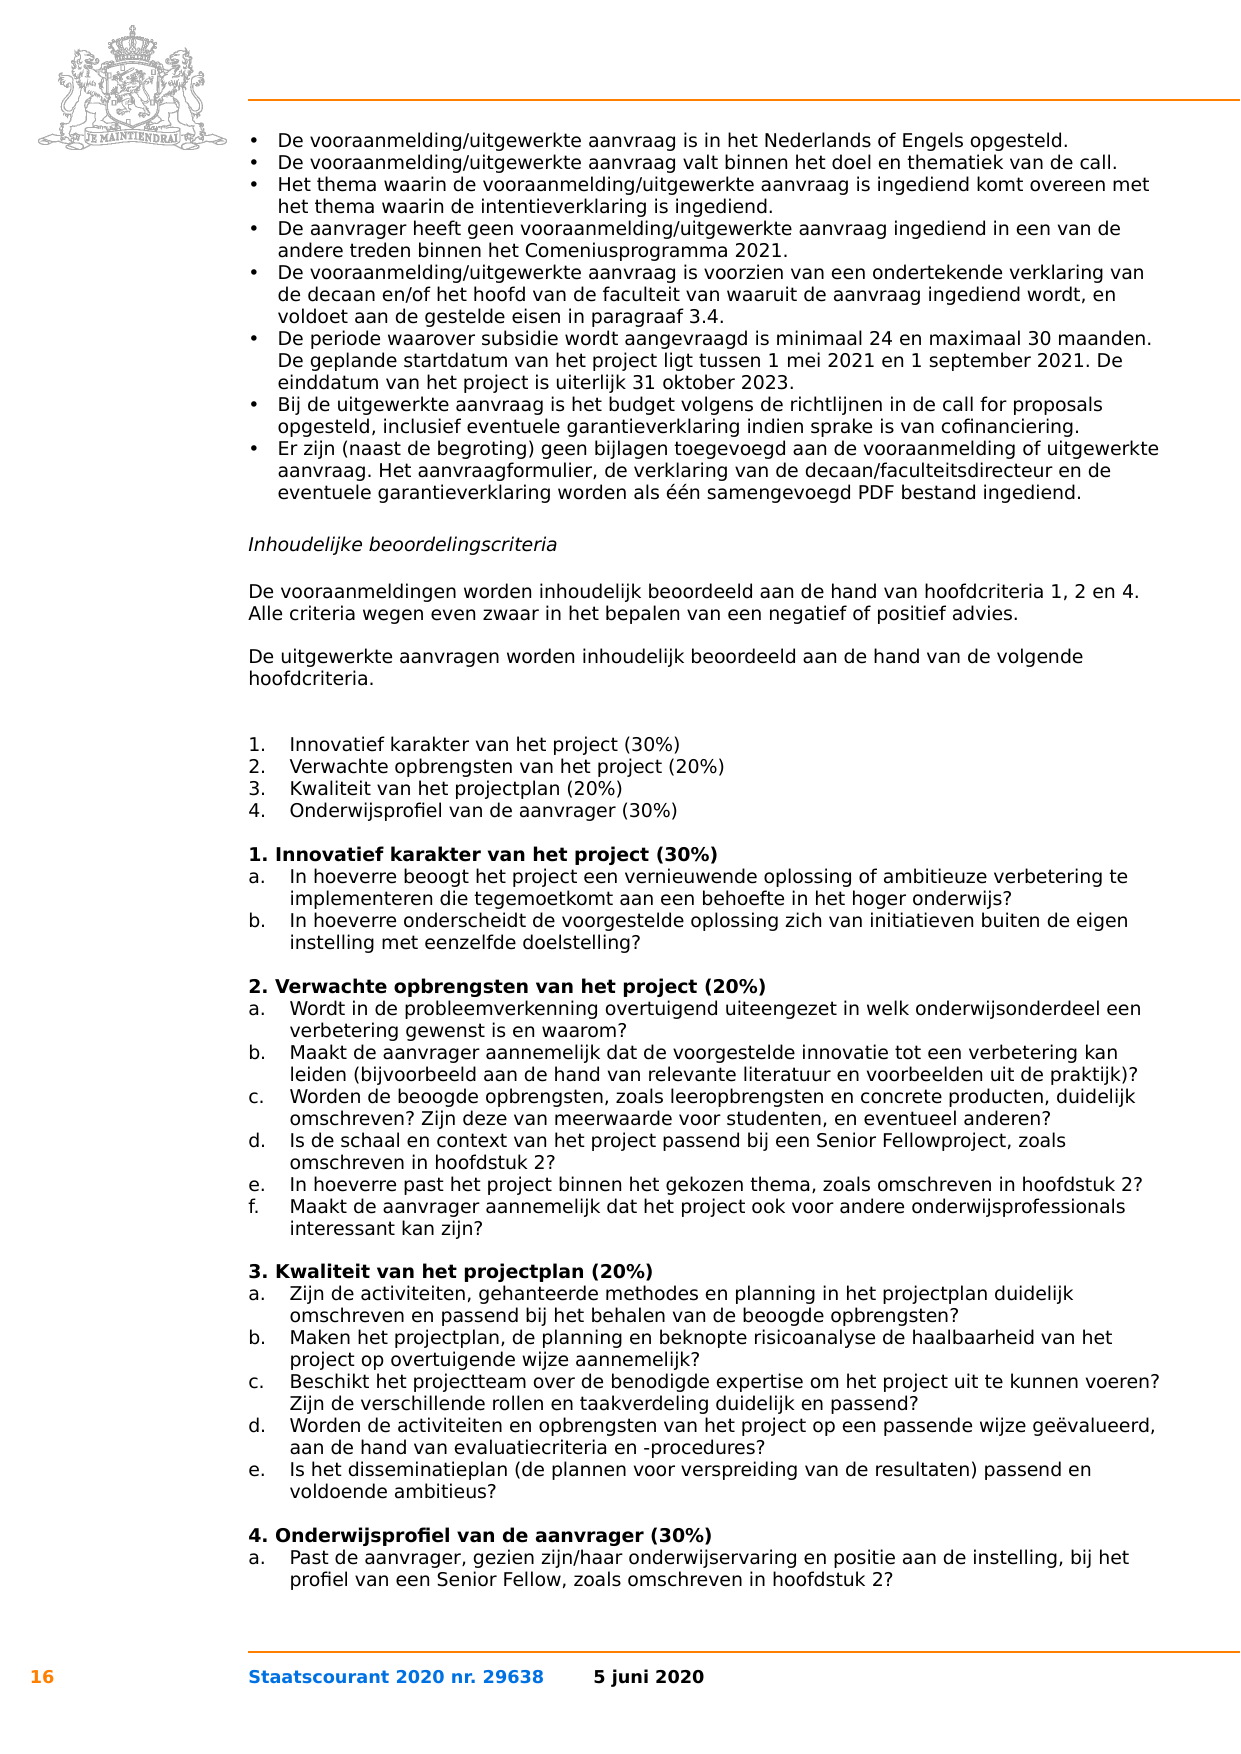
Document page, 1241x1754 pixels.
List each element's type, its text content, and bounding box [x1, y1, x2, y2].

text 1. Innovatief karakter van het project (30%) [248, 734, 1163, 756]
text • Bij de uitgewerkte aanvraag is het budget volgens de richtlijnen in de call for proposals opgesteld, inclusief eventuele garantieverklaring indien sprake is van cofinanciering. [248, 394, 1163, 438]
text e. In hoeverre past het project binnen het gekozen thema, zoals omschreven in hoofdstuk 2? [248, 1173, 1163, 1196]
text • De vooraanmelding/uitgewerkte aanvraag valt binnen het doel en thematiek van de call. [248, 152, 1163, 174]
subtitle 4. Onderwijsprofiel van de aanvrager (30%) [248, 1525, 1163, 1547]
text • De vooraanmelding/uitgewerkte aanvraag is in het Nederlands of Engels opgesteld. [248, 130, 1163, 152]
text • Er zijn (naast de begroting) geen bijlagen toegevoegd aan de vooraanmelding of uitgewerkte aanvraag. Het aanvraagformulier, de verklaring van de decaan/faculteitsdirecteur en de eventuele garantieverklaring worden als één samengevoegd PDF bestand ingediend. [248, 438, 1163, 503]
text b. In hoeverre onderscheidt de voorgestelde oplossing zich van initiatieven buiten de eigen instelling met eenzelfde doelstelling? [248, 910, 1163, 954]
text • Het thema waarin de vooraanmelding/uitgewerkte aanvraag is ingediend komt overeen met het thema waarin de intentieverklaring is ingediend. [248, 174, 1163, 218]
text d. Worden de activiteiten en opbrengsten van het project op een passende wijze geëvalueerd, aan de hand van evaluatiecriteria en -procedures? [248, 1415, 1163, 1459]
text b. Maakt de aanvrager aannemelijk dat de voorgestelde innovatie tot een verbetering kan leiden (bijvoorbeeld aan de hand van relevante literatuur en voorbeelden uit de praktijk)? [248, 1042, 1163, 1086]
text a. In hoeverre beoogt het project een vernieuwende oplossing of ambitieuze verbetering te implementeren die tegemoetkomt aan een behoefte in het hoger onderwijs? [248, 866, 1163, 910]
text c. Beschikt het projectteam over de benodigde expertise om het project uit te kunnen voeren? Zijn de verschillende rollen en taakverdeling duidelijk en passend? [248, 1371, 1163, 1415]
text • De periode waarover subsidie wordt aangevraagd is minimaal 24 en maximaal 30 maanden. De geplande startdatum van het project ligt tussen 1 mei 2021 en 1 september 2021. De einddatum van het project is uiterlijk 31 oktober 2023. [248, 328, 1163, 394]
text d. Is de schaal en context van het project passend bij een Senior Fellowproject, zoals omschreven in hoofdstuk 2? [248, 1129, 1163, 1173]
text 3. Kwaliteit van het projectplan (20%) [248, 778, 1163, 800]
text c. Worden de beoogde opbrengsten, zoals leeropbrengsten en concrete producten, duidelijk omschreven? Zijn deze van meerwaarde voor studenten, en eventueel anderen? [248, 1086, 1163, 1129]
text De uitgewerkte aanvragen worden inhoudelijk beoordeeld aan de hand van de volgende hoofdcriteria. [248, 646, 1163, 690]
text • De aanvrager heeft geen vooraanmelding/uitgewerkte aanvraag ingediend in een van de andere treden binnen het Comeniusprogramma 2021. [248, 218, 1163, 262]
text f. Maakt de aanvrager aannemelijk dat het project ook voor andere onderwijsprofessionals interessant kan zijn? [248, 1196, 1163, 1239]
subtitle 2. Verwachte opbrengsten van het project (20%) [248, 976, 1163, 998]
text De vooraanmeldingen worden inhoudelijk beoordeeld aan de hand van hoofdcriteria 1, 2 en 4. Alle criteria wegen even zwaar in het bepalen van een negatief of positief advies. [248, 581, 1163, 624]
text e. Is het disseminatieplan (de plannen voor verspreiding van de resultaten) passend en voldoende ambitieus? [248, 1459, 1163, 1503]
text a. Zijn de activiteiten, gehanteerde methodes en planning in het projectplan duidelijk omschreven en passend bij het behalen van de beoogde opbrengsten? [248, 1283, 1163, 1327]
text • De vooraanmelding/uitgewerkte aanvraag is voorzien van een ondertekende verklaring van de decaan en/of het hoofd van de faculteit van waaruit de aanvraag ingediend wordt, en voldoet aan de gestelde eisen in paragraaf 3.4. [248, 262, 1163, 328]
picture [38, 25, 227, 150]
text a. Wordt in de probleemverkenning overtuigend uiteengezet in welk onderwijsonderdeel een verbetering gewenst is en waarom? [248, 998, 1163, 1042]
text a. Past de aanvrager, gezien zijn/haar onderwijservaring en positie aan de instelling, bij het profiel van een Senior Fellow, zoals omschreven in hoofdstuk 2? [248, 1547, 1163, 1591]
text b. Maken het projectplan, de planning en beknopte risicoanalyse de haalbaarheid van het project op overtuigende wijze aannemelijk? [248, 1327, 1163, 1371]
subtitle 3. Kwaliteit van het projectplan (20%) [248, 1261, 1163, 1283]
text 2. Verwachte opbrengsten van het project (20%) [248, 756, 1163, 778]
subtitle Inhoudelijke beoordelingscriteria [248, 533, 1163, 556]
subtitle 1. Innovatief karakter van het project (30%) [248, 844, 1163, 866]
text 4. Onderwijsprofiel van de aanvrager (30%) [248, 800, 1163, 822]
